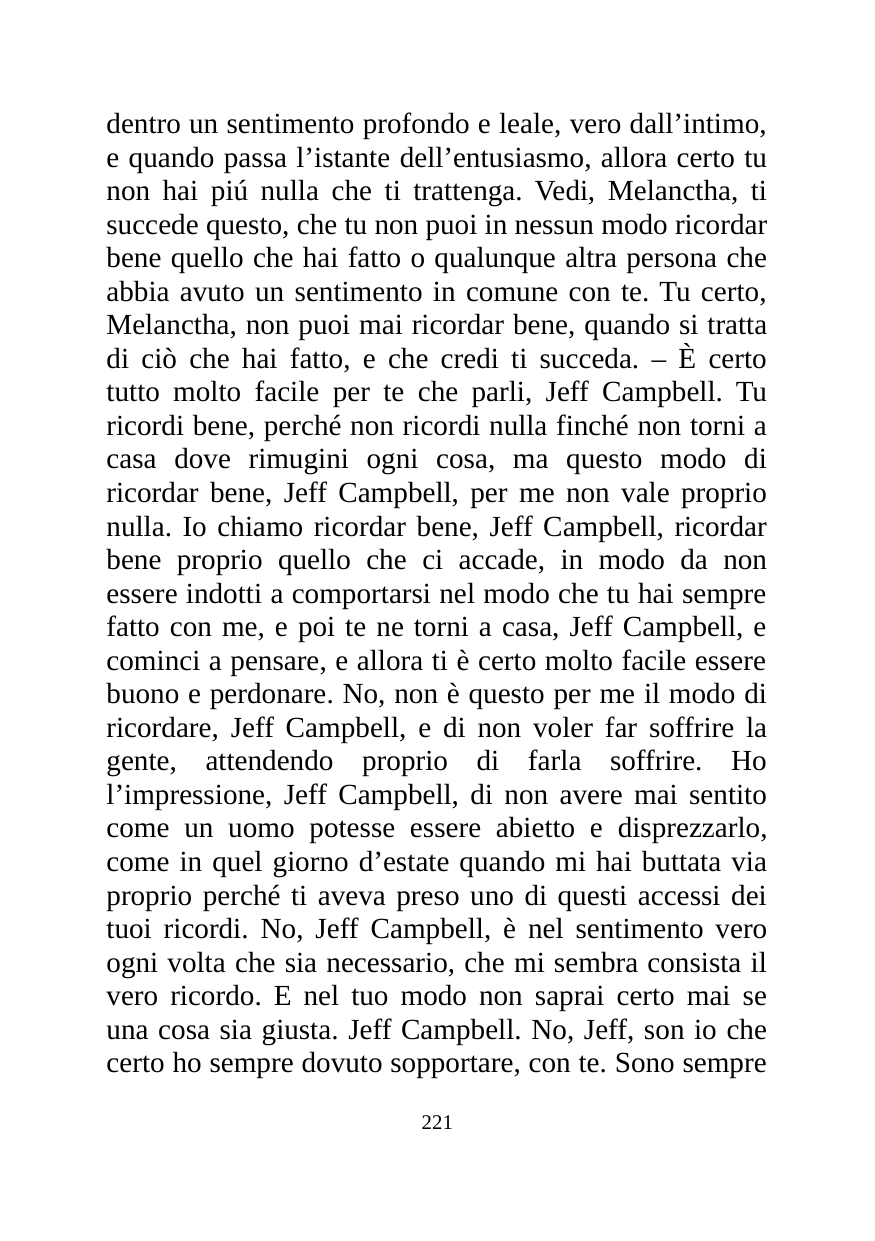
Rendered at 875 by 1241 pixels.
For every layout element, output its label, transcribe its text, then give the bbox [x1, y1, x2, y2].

text dentro un sentimento profondo e leale, vero dall’intimo, e quando passa l’istante dell’entusiasmo, allora certo tu non hai piú nulla che ti trattenga. Vedi, Melanctha, ti succede questo, che tu non puoi in nessun modo ricordar bene quello che hai fatto o qualunque altra persona che abbia avuto un sentimento in comune con te. Tu certo, Melanctha, non puoi mai ricordar bene, quando si tratta di ciò che hai fatto, e che credi ti succeda. – È certo tutto molto facile per te che parli, Jeff Campbell. Tu ricordi bene, perché non ricordi nulla finché non torni a casa dove rimugini ogni cosa, ma questo modo di ricordar bene, Jeff Campbell, per me non vale proprio nulla. Io chiamo ricordar bene, Jeff Campbell, ricordar bene proprio quello che ci accade, in modo da non essere indotti a comportarsi nel modo che tu hai sempre fatto con me, e poi te ne torni a casa, Jeff Campbell, e cominci a pensare, e allora ti è certo molto facile essere buono e perdonare. No, non è questo per me il modo di ricordare, Jeff Campbell, e di non voler far soffrire la gente, attendendo proprio di farla soffrire. Ho l’impressione, Jeff Campbell, di non avere mai sentito come un uomo potesse essere abietto e disprezzarlo, come in quel giorno d’estate quando mi hai buttata via proprio perché ti aveva preso uno di questi accessi dei tuoi ricordi. No, Jeff Campbell, è nel sentimento vero ogni volta che sia necessario, che mi sembra consista il vero ricordo. E nel tuo modo non saprai certo mai se una cosa sia giusta. Jeff Campbell. No, Jeff, son io che certo ho sempre dovuto sopportare, con te. Sono sempre [106, 106, 768, 1079]
